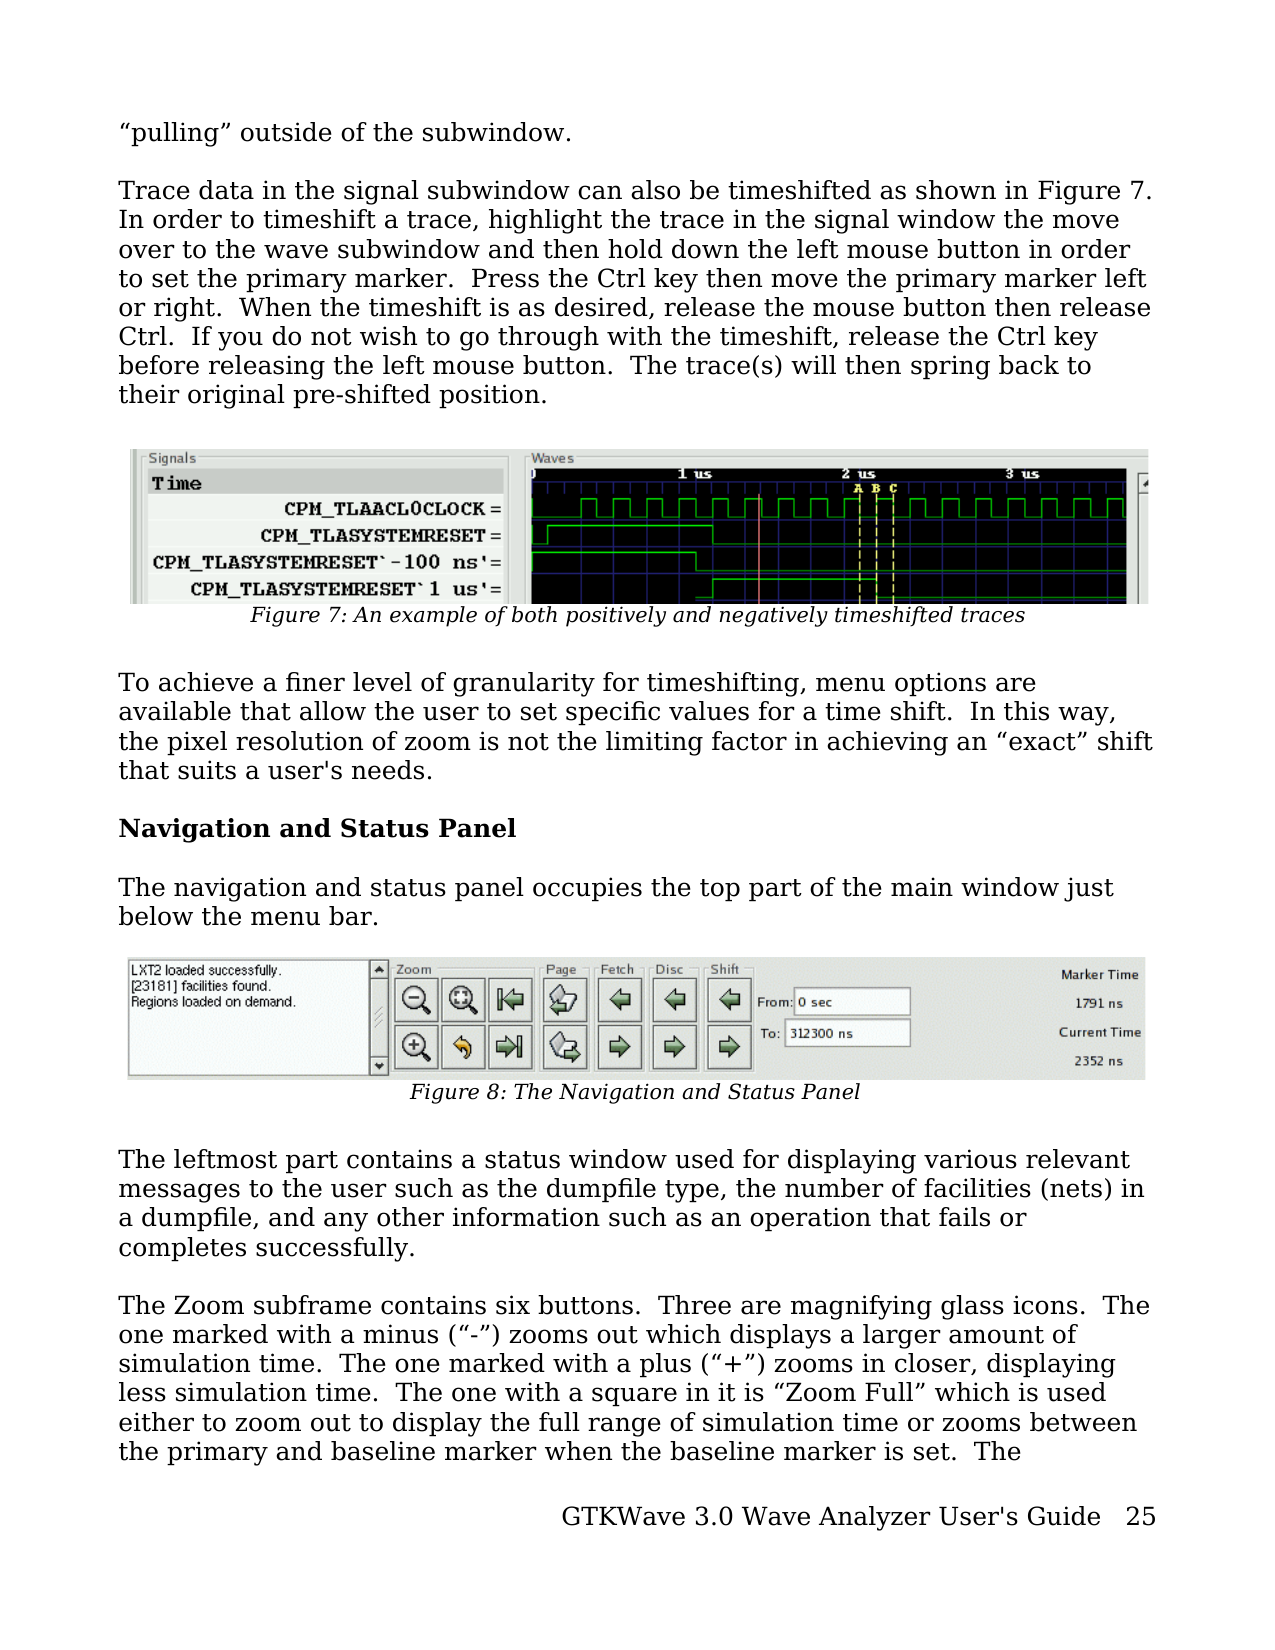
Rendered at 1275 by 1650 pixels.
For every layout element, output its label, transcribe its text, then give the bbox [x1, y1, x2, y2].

text Figure 7: An example of both positively and negatively timeshifted traces [130, 604, 1148, 627]
text To achieve a finer level of granularity for timeshifting, menu options are available that allow the user to set specific values for a time shift. In this way, the pixel resolution of zoom is not the limiting factor in achieving an “exact” shift that suits a user's needs. [118, 410, 1157, 785]
text The navigation and status panel occupies the top part of the main window just below the menu bar. [118, 873, 1157, 931]
text Figure 8: The Navigation and Status Panel [127, 1080, 1145, 1104]
picture [127, 957, 1146, 1080]
text Trace data in the signal subwindow can also be timeshifted as shown in Figure 7. In order to timeshift a trace, highlight the trace in the signal window the move over to the wave subwindow and then hold down the left mouse button in order to set the primary marker. Press the Ctrl key then move the primary marker left or right. When the timeshift is as desired, release the mouse button then release Ctrl. If you do not wish to go through with the timeshift, release the Ctrl key before releasing the left mouse button. The trace(s) will then spring back to their original pre-shifted position. [118, 176, 1157, 410]
text The leftmost part contains a status window used for displaying various relevant messages to the user such as the dumpfile type, the number of facilities (nets) in a dumpfile, and any other information such as an operation that fails or completes successfully. [118, 931, 1157, 1262]
text The Zoom subframe contains six buttons. Three are magnifying glass icons. The one marked with a minus (“-”) zooms out which displays a larger amount of simulation time. The one marked with a plus (“+”) zooms in closer, displaying less simulation time. The one with a square in it is “Zoom Full” which is used either to zoom out to display the full range of simulation time or zooms between the primary and baseline marker when the baseline marker is set. The [118, 1291, 1157, 1466]
text “pulling” outside of the subwindow. [118, 118, 1157, 147]
text Navigation and Status Panel [118, 814, 1157, 844]
picture [130, 449, 1149, 604]
